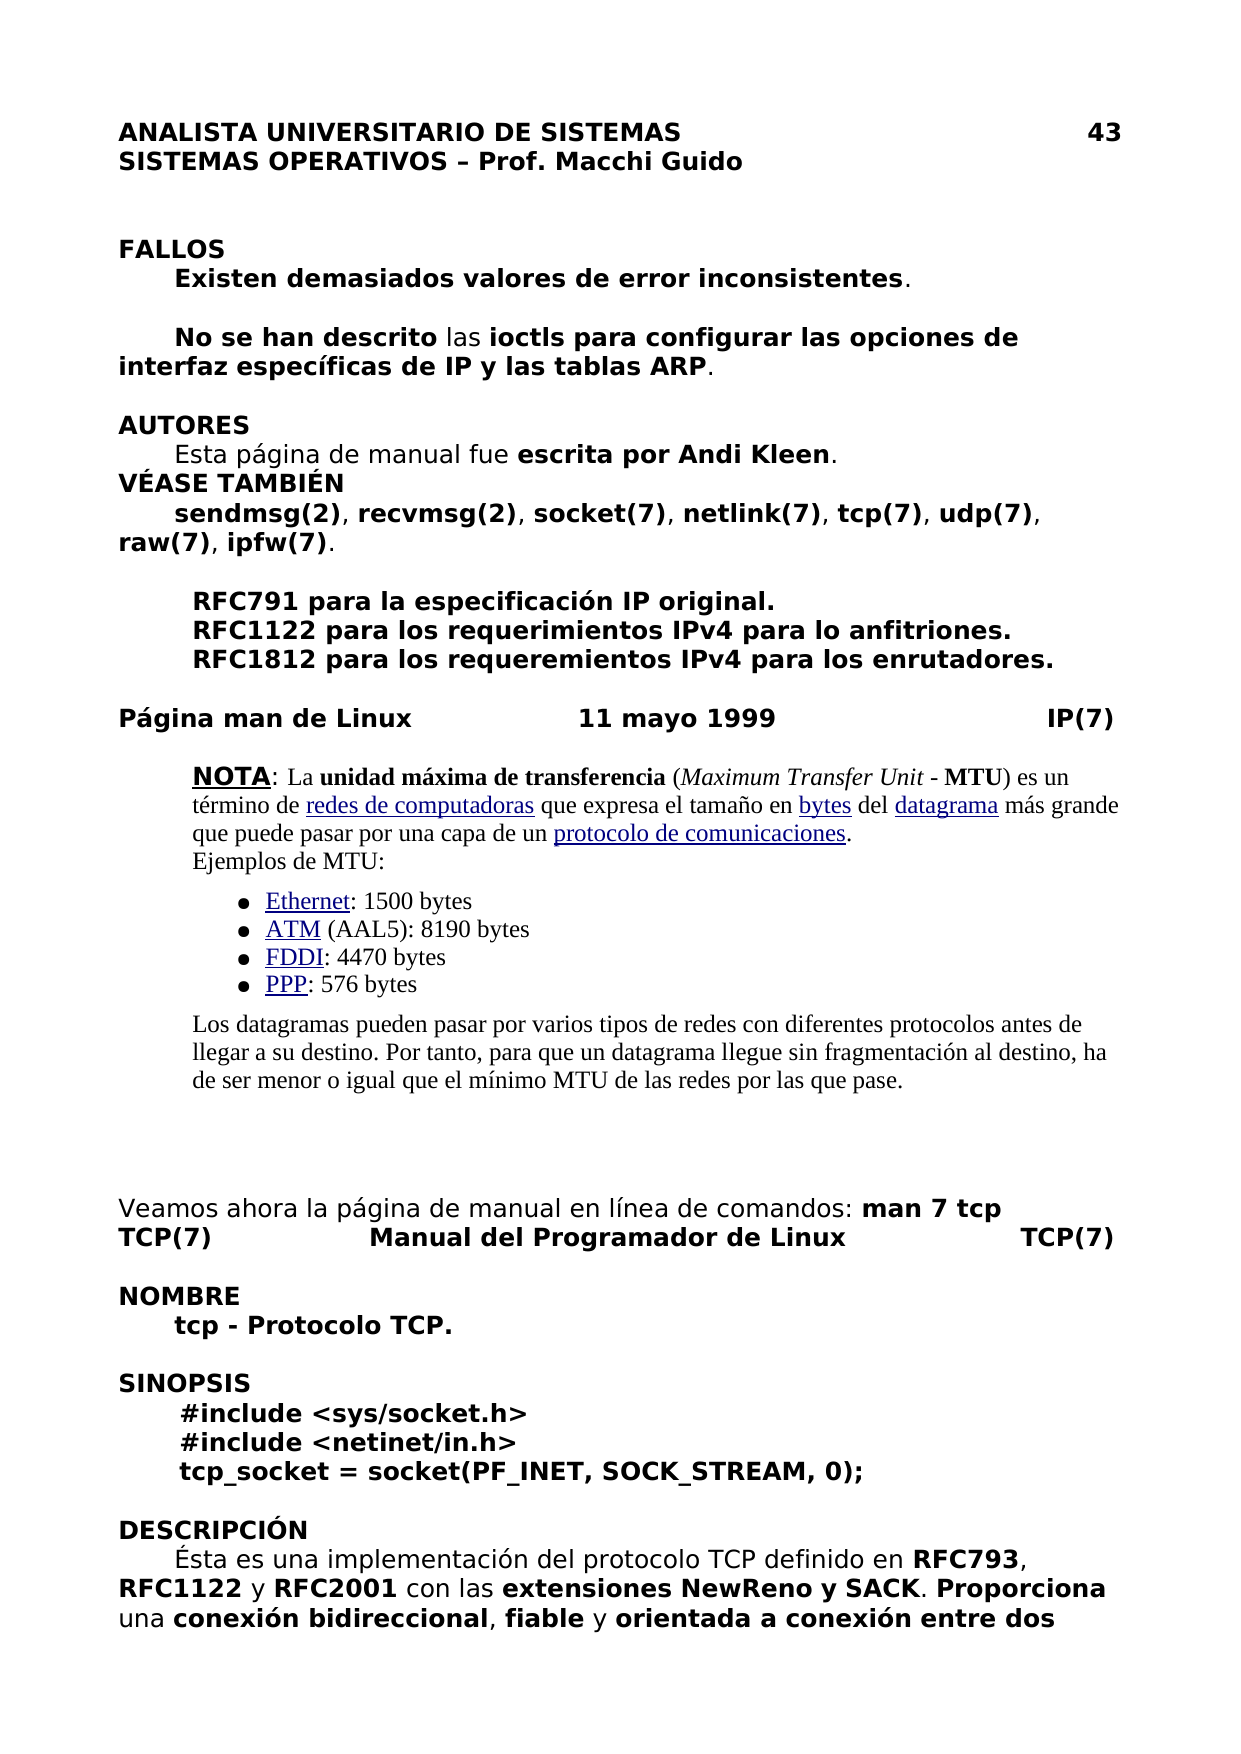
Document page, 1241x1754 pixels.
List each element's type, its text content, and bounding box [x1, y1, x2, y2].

text FALLOS [118, 235, 1122, 265]
text Esta página de manual fue escrita por Andi Kleen. [118, 440, 1122, 469]
text sendmsg(2), recvmsg(2), socket(7), netlink(7), tcp(7), udp(7), raw(7), ipfw(7). [118, 499, 1122, 557]
list ATM (AAL5): 8190 bytes [236, 915, 1122, 943]
text #include <sys/socket.h> [118, 1399, 1122, 1428]
text Ésta es una implementación del protocolo TCP definido en RFC793, RFC1122 y RFC2001 con las extensiones NewReno y SACK. Proporciona una conexión bidireccional, fiable y orientada a conexión entre dos [118, 1545, 1122, 1633]
text Ejemplos de MTU: [118, 847, 1122, 875]
text NOMBRE [118, 1282, 1122, 1311]
text NOTA: La unidad máxima de transferencia (Maximum Transfer Unit - MTU) es un término de redes de computadoras que expresa el tamaño en bytes del datagrama más grande que puede pasar por una capa de un protocolo de comunicaciones. [118, 762, 1122, 847]
text DESCRIPCIÓN [118, 1516, 1122, 1545]
text RFC791 para la especificación IP original. [118, 587, 1122, 616]
text tcp_socket = socket(PF_INET, SOCK_STREAM, 0); [118, 1457, 1122, 1487]
text Existen demasiados valores de error inconsistentes. [118, 265, 1122, 294]
list PPP: 576 bytes [236, 970, 1122, 998]
text RFC1812 para los requeremientos IPv4 para los enrutadores. [118, 645, 1122, 674]
text SINOPSIS [118, 1369, 1122, 1399]
text AUTORES [118, 411, 1122, 440]
text VÉASE TAMBIÉN [118, 469, 1122, 499]
text RFC1122 para los requerimientos IPv4 para lo anfitriones. [118, 616, 1122, 645]
text tcp - Protocolo TCP. [118, 1311, 1122, 1340]
text Veamos ahora la página de manual en línea de comandos: man 7 tcp [118, 1194, 1122, 1223]
text TCP(7) Manual del Programador de Linux TCP(7) [118, 1223, 1122, 1252]
text No se han descrito las ioctls para configurar las opciones de interfaz específicas de IP y las tablas ARP. [118, 323, 1122, 382]
text Página man de Linux 11 mayo 1999 IP(7) [118, 704, 1122, 733]
text Los datagramas pueden pasar por varios tipos de redes con diferentes protocolos antes de llegar a su destino. Por tanto, para que un datagrama llegue sin fragmentación al destino, ha de ser menor o igual que el mínimo MTU de las redes por las que pase. [118, 1011, 1122, 1094]
list Ethernet: 1500 bytes [236, 887, 1122, 915]
list FDDI: 4470 bytes [236, 943, 1122, 970]
text #include <netinet/in.h> [118, 1428, 1122, 1457]
